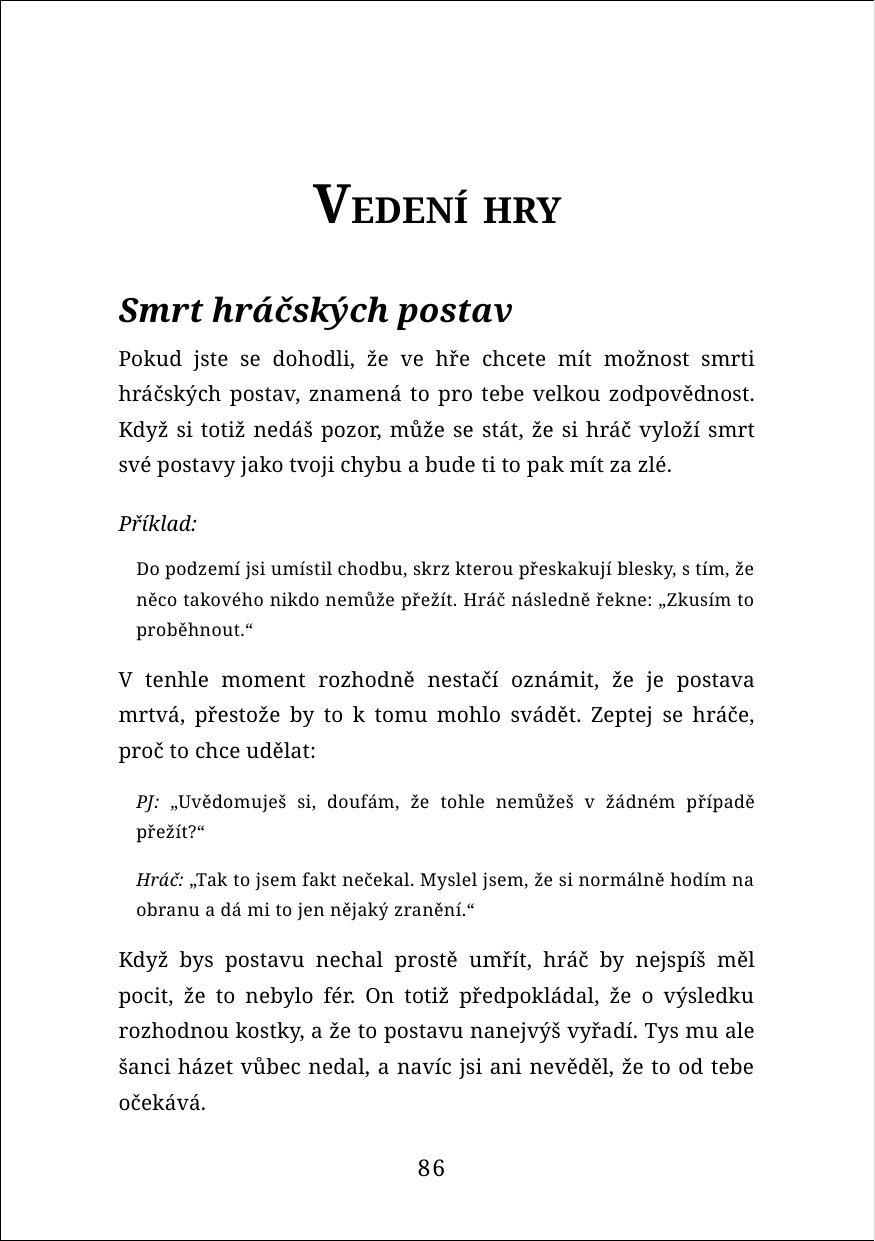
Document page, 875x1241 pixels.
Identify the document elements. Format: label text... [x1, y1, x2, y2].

text V tenhle moment rozhodně nestačí oznámit, že je postava mrtvá, přestože by to k tomu mohlo svádět. Zeptej se hráče, proč to chce udělat: [118, 665, 756, 764]
text PJ: „Uvědomuješ si, doufám, že tohle nemůžeš v žádném případě přežít?“ [136, 789, 756, 844]
text Příklad: [118, 509, 756, 538]
text Když bys postavu nechal prostě umřít, hráč by nejspíš měl pocit, že to nebylo fér. On totiž předpokládal, že o výsledku rozhodnou kostky, a že to postavu nanejvýš vyřadí. Tys mu ale šanci házet vůbec nedal, a navíc jsi ani nevěděl, že to od tebe očekává. [118, 946, 756, 1116]
text Do podzemí jsi umístil chodbu, skrz kterou přeskakují blesky, s tím, že něco takového nikdo nemůže přežít. Hráč následně řekne: „Zkusím to proběhnout.“ [136, 557, 756, 641]
subtitle Smrt hráčských postav [118, 287, 756, 332]
text Hráč: „Tak to jsem fakt nečekal. Myslel jsem, že si normálně hodím na obranu a dá mi to jen nějaký zranění.“ [136, 867, 756, 922]
text Pokud jste se dohodli, že ve hře chcete mít možnost smrti hráčských postav, znamená to pro tebe velkou zodpovědnost. Když si totiž nedáš pozor, může se stát, že si hráč vyloží smrt své postavy jako tvoji chybu a bude ti to pak mít za zlé. [118, 344, 756, 479]
subtitle Vedení hry [118, 166, 756, 239]
